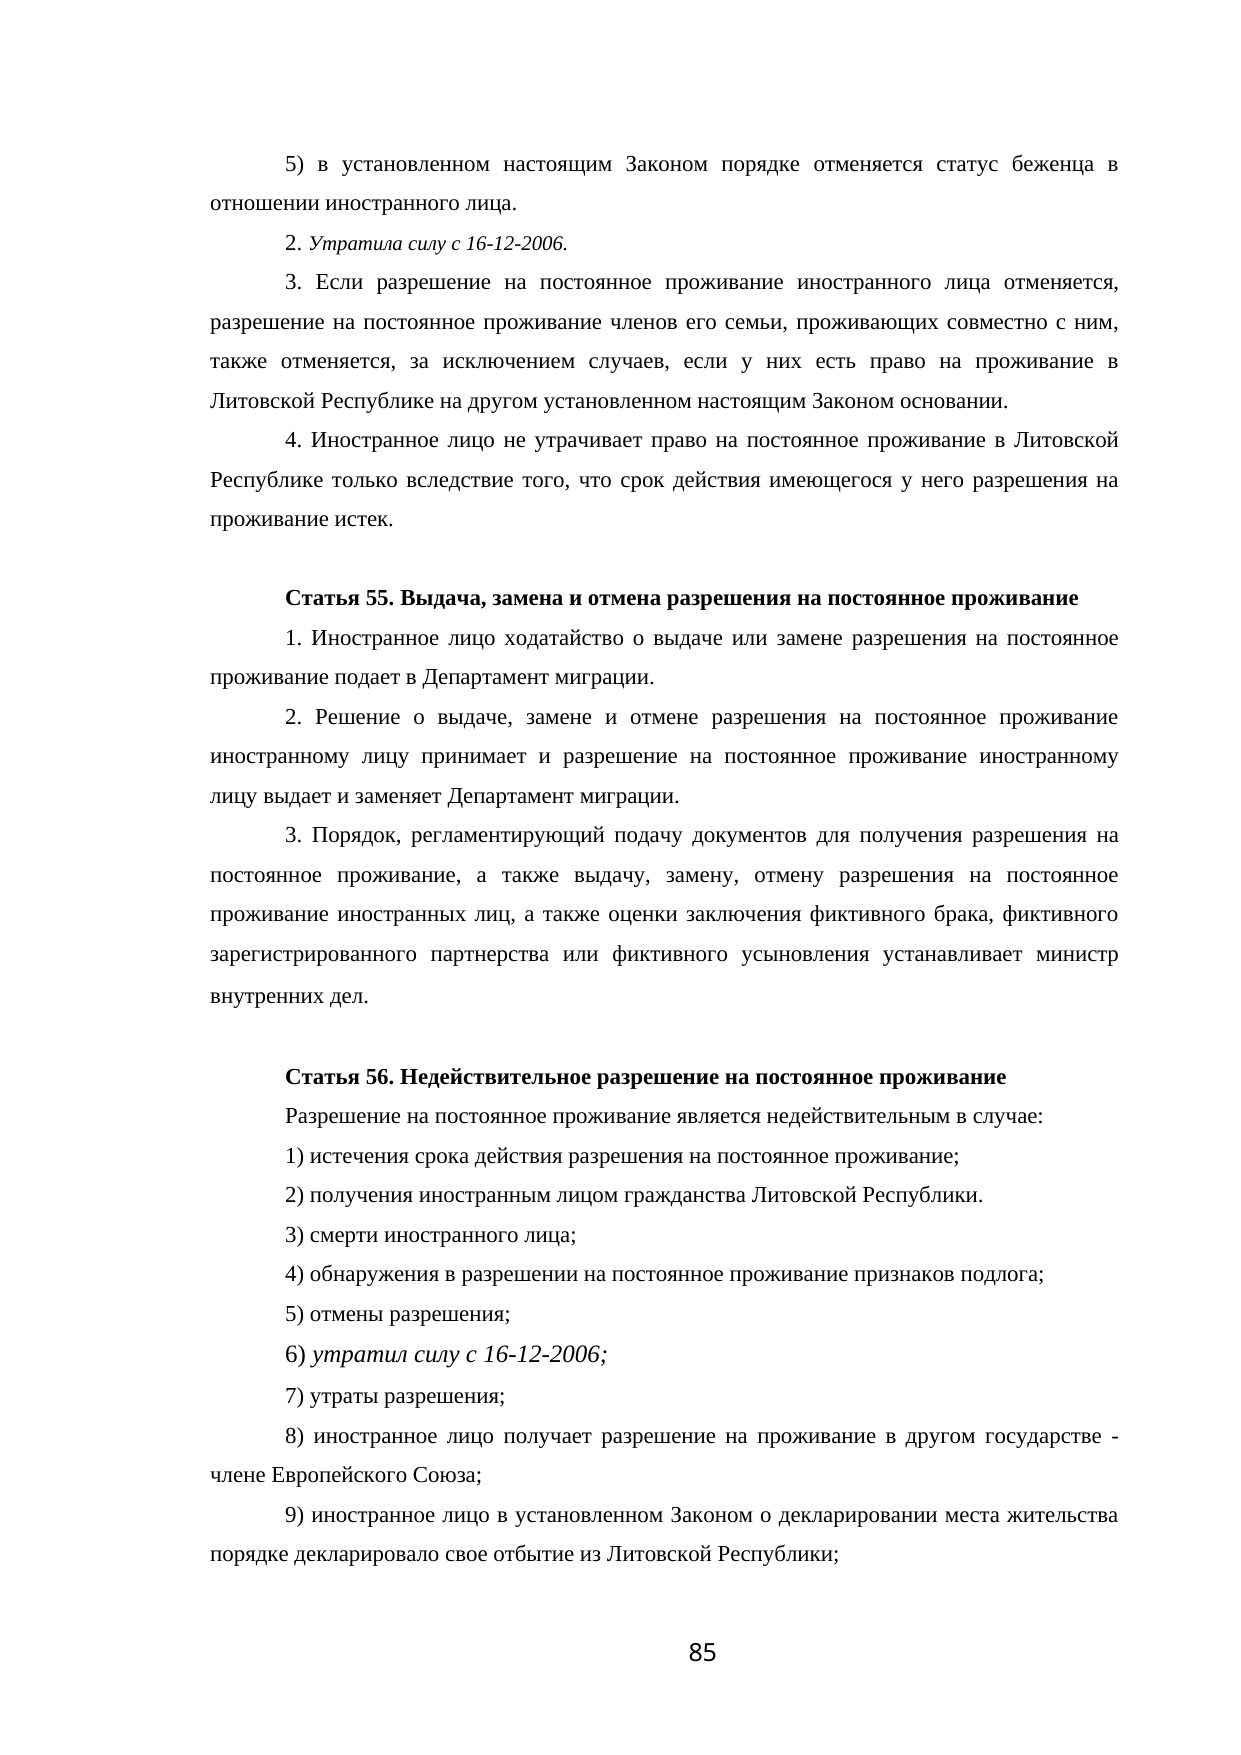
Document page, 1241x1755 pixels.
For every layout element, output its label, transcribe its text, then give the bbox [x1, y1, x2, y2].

text 1. Иностранное лицо ходатайство о выдаче или замене разрешения на постоянное проживание подает в Департамент миграции. [210, 624, 1120, 689]
text 2. Решение о выдаче, замене и отмене разрешения на постоянное проживание иностранному лицу принимает и разрешение на постоянное проживание иностранному лицу выдает и заменяет Департамент миграции. [210, 703, 1120, 808]
text 5) в установленном настоящим Законом порядке отменяется статус беженца в отношении иностранного лица. [210, 150, 1120, 216]
text Статья 56. Недействительное разрешение на постоянное проживание [210, 1063, 1120, 1089]
text 3. Если разрешение на постоянное проживание иностранного лица отменяется, разрешение на постоянное проживание членов его семьи, проживающих совместно с ним, также отменяется, за исключением случаев, если у них есть право на проживание в Литовской Республике на другом установленном настоящим Законом основании. [210, 268, 1120, 413]
text 8) иностранное лицо получает разрешение на проживание в другом государстве - члене Европейского Союза; [210, 1422, 1120, 1488]
text 4) обнаружения в разрешении на постоянное проживание признаков подлога; [210, 1260, 1120, 1287]
text 6) утратил силу с 16-12-2006; [210, 1339, 1120, 1368]
text 9) иностранное лицо в установленном Законом о декларировании места жительства порядке декларировало свое отбытие из Литовской Республики; [210, 1501, 1120, 1567]
text 2) получения иностранным лицом гражданства Литовской Республики. [210, 1181, 1120, 1208]
text 5) отмены разрешения; [210, 1300, 1120, 1326]
text 2. Утратила силу с 16-12-2006. [210, 229, 1120, 255]
text 7) утраты разрешения; [210, 1382, 1120, 1409]
text Разрешение на постоянное проживание является недействительным в случае: [210, 1102, 1120, 1129]
text Статья 55. Выдача, замена и отмена разрешения на постоянное проживание [210, 584, 1120, 611]
text 1) истечения срока действия разрешения на постоянное проживание; [210, 1142, 1120, 1168]
text 3) смерти иностранного лица; [210, 1221, 1120, 1247]
text 3. Порядок, регламентирующий подачу документов для получения разрешения на постоянное проживание, а также выдачу, замену, отмену разрешения на постоянное проживание иностранных лиц, а также оценки заключения фиктивного брака, фиктивного зарегистрированного партнерства или фиктивного усыновления устанавливает министр внутренних дел. [210, 821, 1120, 1009]
text 4. Иностранное лицо не утрачивает право на постоянное проживание в Литовской Республике только вследствие того, что срок действия имеющегося у него разрешения на проживание истек. [210, 426, 1120, 532]
